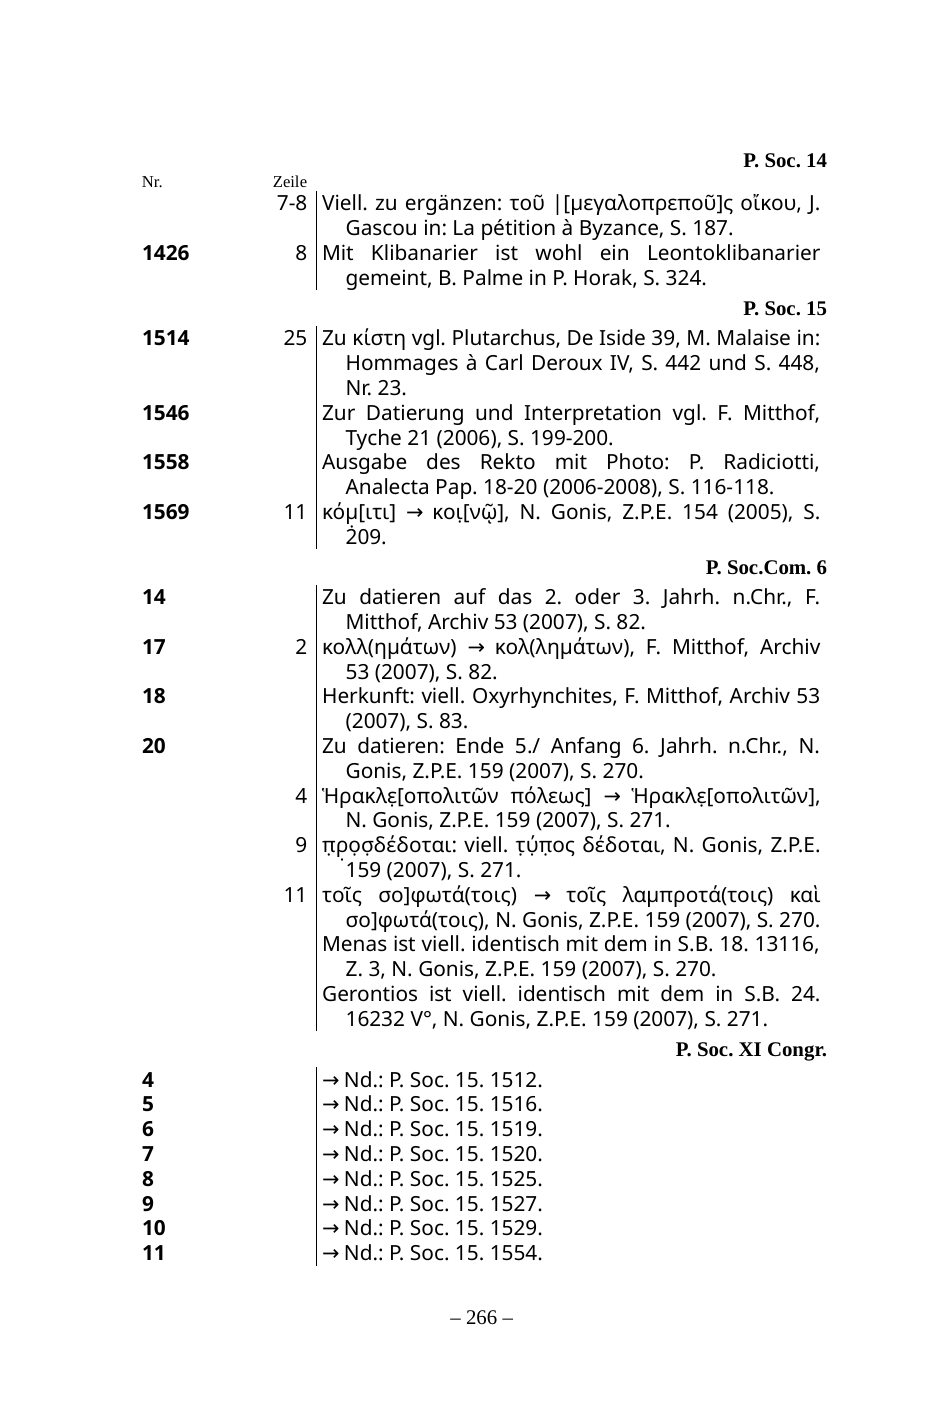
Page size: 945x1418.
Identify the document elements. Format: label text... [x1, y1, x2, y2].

table_cell 6 [136, 1117, 316, 1142]
table_header 4 [136, 1067, 316, 1092]
table_cell 8 [136, 1166, 316, 1191]
table_cell Viell. zu ergänzen: τοῦ |[μεγαλοπρεποῦ]ς οἴκου, J. Gascou in: La pétition à Byzance, S. 187. [317, 191, 827, 240]
table_header 25 [224, 326, 316, 400]
table_cell → Nd.: P. Soc. 15. 1529. [317, 1216, 827, 1241]
table_cell Menas ist viell. identisch mit dem in S.B. 18. 13116, Z. 3, N. Gonis, Z.P.E. 159 (2007), S. 270. [317, 932, 827, 982]
table_cell κολλ(ημάτων) → κολ(λημάτων), F. Mitthof, Archiv 53 (2007), S. 82. [317, 635, 827, 684]
table_cell Zu datieren: Ende 5./ Anfang 6. Jahrh. n.Chr., N. Gonis, Z.P.E. 159 (2007), S. 270. [317, 734, 827, 783]
table_cell Ἡρακλε̣[οπολιτῶν πόλεως] → Ἡρακλε̣[οπολιτῶν], N. Gonis, Z.P.E. 159 (2007), S. 271. [317, 783, 827, 833]
table_cell 18 [136, 684, 316, 734]
subtitle P. Soc. XI Congr. [136, 1037, 827, 1061]
table_cell → Nd.: P. Soc. 15. 1525. [317, 1166, 827, 1191]
table_cell [136, 833, 224, 882]
table_cell Gerontios ist viell. identisch mit dem in S.B. 24. 16232 V°, N. Gonis, Z.P.E. 159 (2007), S. 271. [317, 982, 827, 1031]
table_cell 1546 [136, 400, 316, 450]
table_cell Mit Klibanarier ist wohl ein Leontoklibanarier gemeint, B. Palme in P. Horak, S. 324. [317, 240, 827, 290]
table_cell 4 [224, 783, 316, 833]
table_cell 8 [224, 240, 316, 290]
table_cell 7-8 [224, 191, 316, 240]
table_cell π̣ρ̣ο̣σ̣δέδοται: viell. τ̣ύ̣π̣ος δέδοται, N. Gonis, Z.P.E. 159 (2007), S. 271. [317, 833, 827, 882]
table_cell 20 [136, 734, 316, 783]
table_cell τοῖς σο]φωτά(τοις) → τοῖς λαμπροτά(τοις) καὶ σο]φωτά(τοις), N. Gonis, Z.P.E. 159 (2007), S. 270. [317, 883, 827, 932]
table_header 1514 [136, 326, 224, 400]
table_cell Ausgabe des Rekto mit Photo: P. Radiciotti, Analecta Pap. 18-20 (2006-2008), S. 116-118. [317, 450, 827, 499]
table_cell → Nd.: P. Soc. 15. 1519. [317, 1117, 827, 1142]
table_cell [136, 883, 224, 932]
table_cell 17 [136, 635, 224, 684]
table_cell 1558 [136, 450, 316, 499]
table_cell 1569 [136, 500, 224, 549]
table_cell [224, 982, 316, 1031]
table_header 14 [136, 585, 316, 634]
table_cell 2 [224, 635, 316, 684]
table_cell 10 [136, 1216, 316, 1241]
table_cell [136, 982, 224, 1031]
table_header Zu datieren auf das 2. oder 3. Jahrh. n.Chr., F. Mitthof, Archiv 53 (2007), S. 82. [317, 585, 827, 634]
table_header → Nd.: P. Soc. 15. 1512. [317, 1067, 827, 1092]
table_cell [136, 191, 224, 240]
table_cell 11 [224, 883, 316, 932]
table_cell [224, 932, 316, 982]
table_cell 11 [224, 500, 316, 549]
subtitle P. Soc. 15 [136, 296, 827, 320]
table_cell Zur Datierung und Interpretation vgl. F. Mitthof, Tyche 21 (2006), S. 199-200. [317, 400, 827, 450]
table_cell → Nd.: P. Soc. 15. 1516. [317, 1092, 827, 1117]
table_cell → Nd.: P. Soc. 15. 1520. [317, 1142, 827, 1166]
table_cell 9 [224, 833, 316, 882]
table_cell 9 [136, 1191, 316, 1216]
table_cell Herkunft: viell. Oxyrhynchites, F. Mitthof, Archiv 53 (2007), S. 83. [317, 684, 827, 734]
table_cell → Nd.: P. Soc. 15. 1527. [317, 1191, 827, 1216]
table_cell → Nd.: P. Soc. 15. 1554. [317, 1241, 827, 1266]
table_cell 5 [136, 1092, 316, 1117]
table_cell 11 [136, 1241, 316, 1266]
table_cell 1426 [136, 240, 224, 290]
subtitle P. Soc.Com. 6 [136, 555, 827, 579]
table_cell 7 [136, 1142, 316, 1166]
table_cell [136, 783, 224, 833]
table_cell κόμ̣[ιτι] → κοι̣[νῷ], N. Gonis, Z.P.E. 154 (2005), S. 209. [317, 500, 827, 549]
table_cell [136, 932, 224, 982]
table_header Zu κίστη vgl. Plutarchus, De Iside 39, M. Malaise in: Hommages à Carl Deroux IV, S. 442 und S. 448, Nr. 23. [317, 326, 827, 400]
